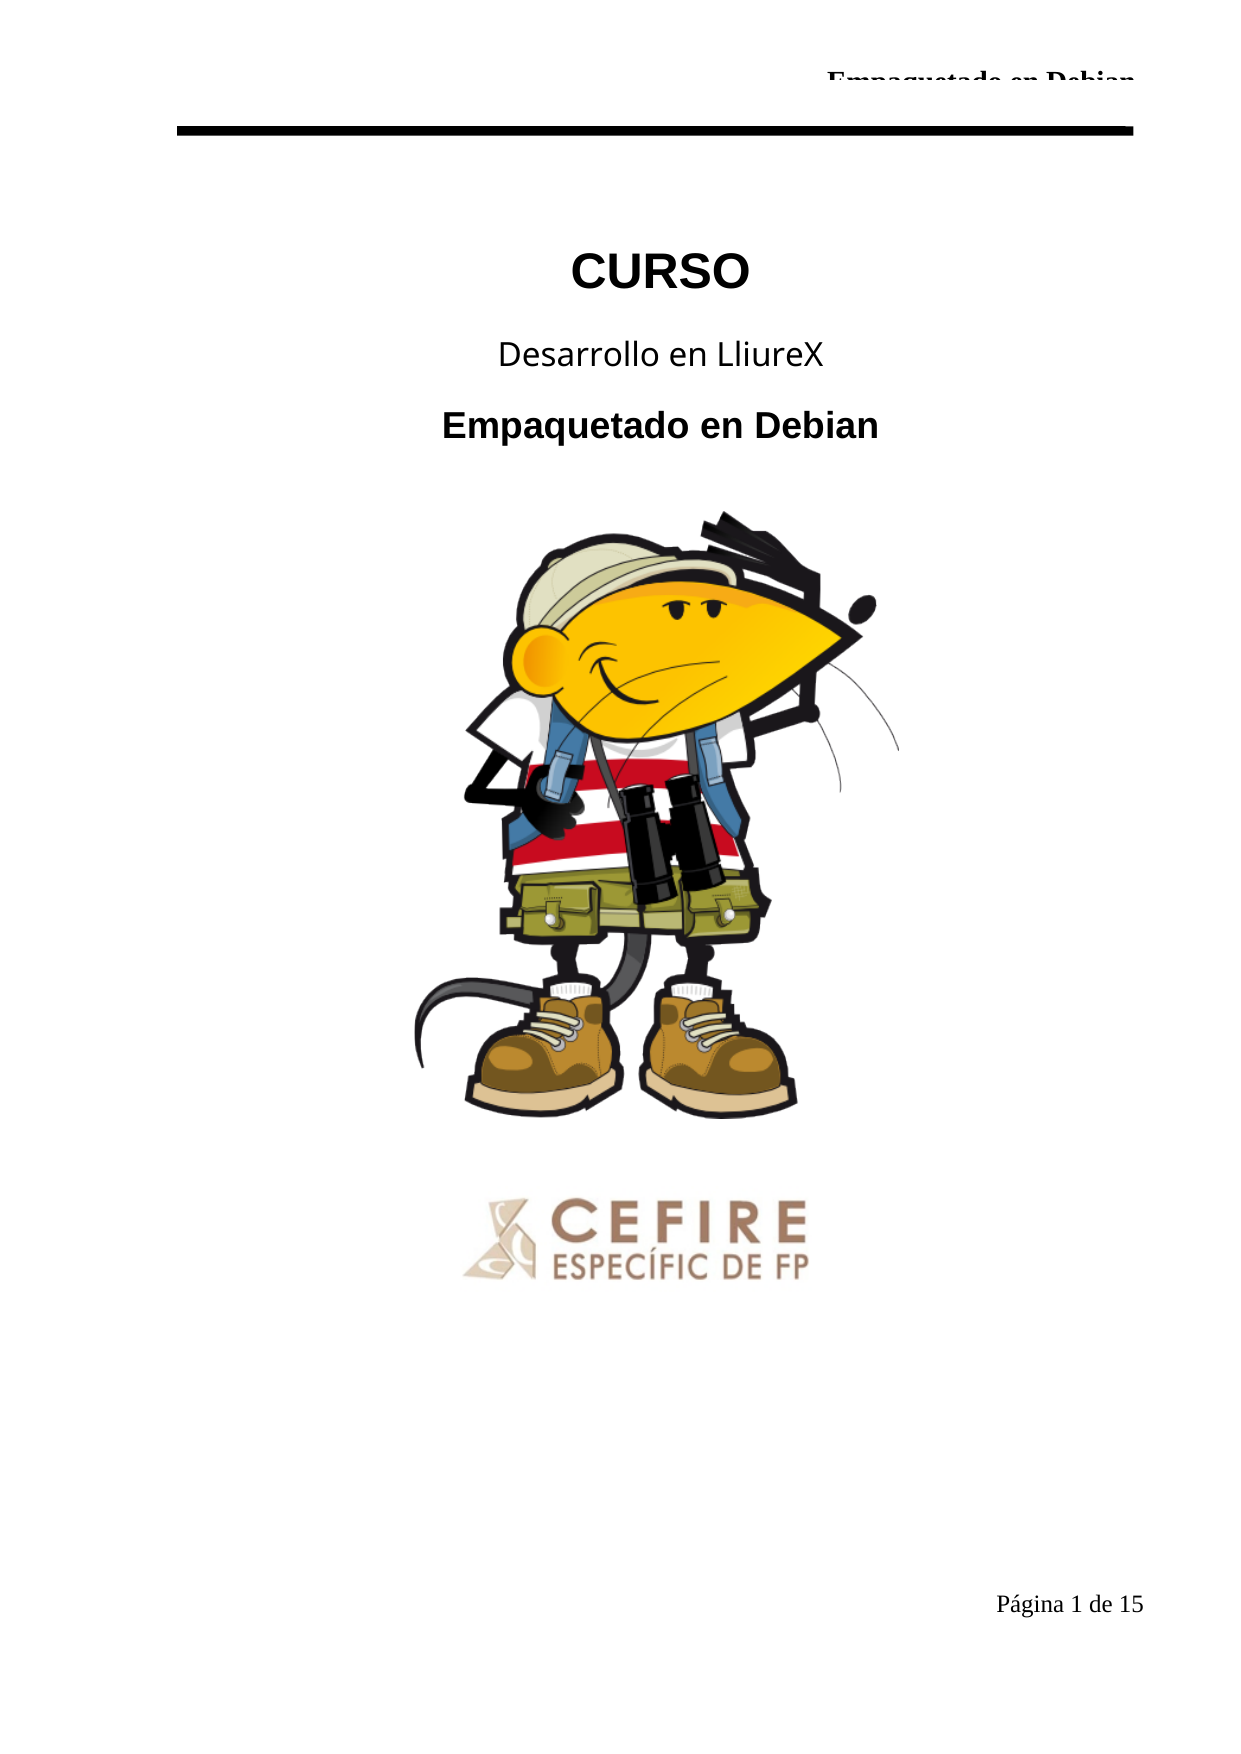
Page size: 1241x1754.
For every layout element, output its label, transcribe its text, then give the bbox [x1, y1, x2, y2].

picture [414, 511, 899, 1119]
text Empaquetado en Debian [177, 404, 1144, 446]
title CURSO [177, 243, 1144, 299]
text Desarrollo en LliureX [177, 331, 1144, 376]
picture [459, 1186, 822, 1292]
